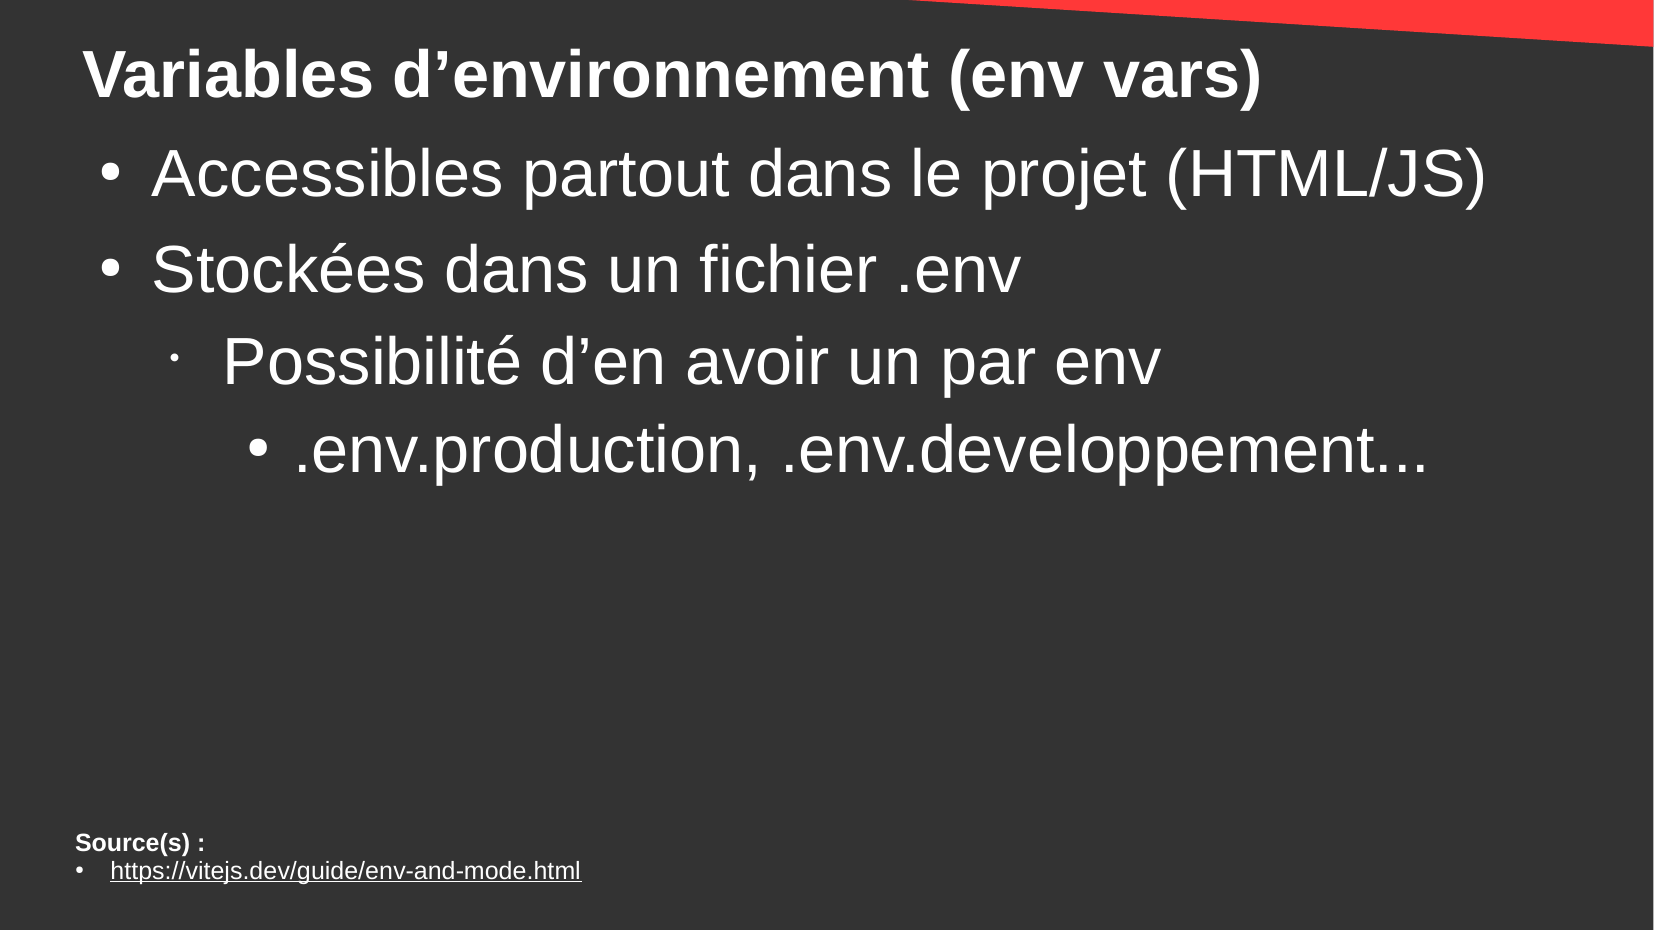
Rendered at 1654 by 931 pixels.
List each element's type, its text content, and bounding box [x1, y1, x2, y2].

list Accessibles partout dans le projet (HTML/JS) Stockées dans un fichier .env Possibilité d’en avoir un par env .env.production, .env.developpement... [80, 135, 1620, 739]
text_box Source(s) : https://vitejs.dev/guide/env-and-mode.html [60, 821, 1546, 931]
title Variables d’environnement (env vars) [82, 37, 1571, 114]
text_box [908, 0, 1654, 47]
